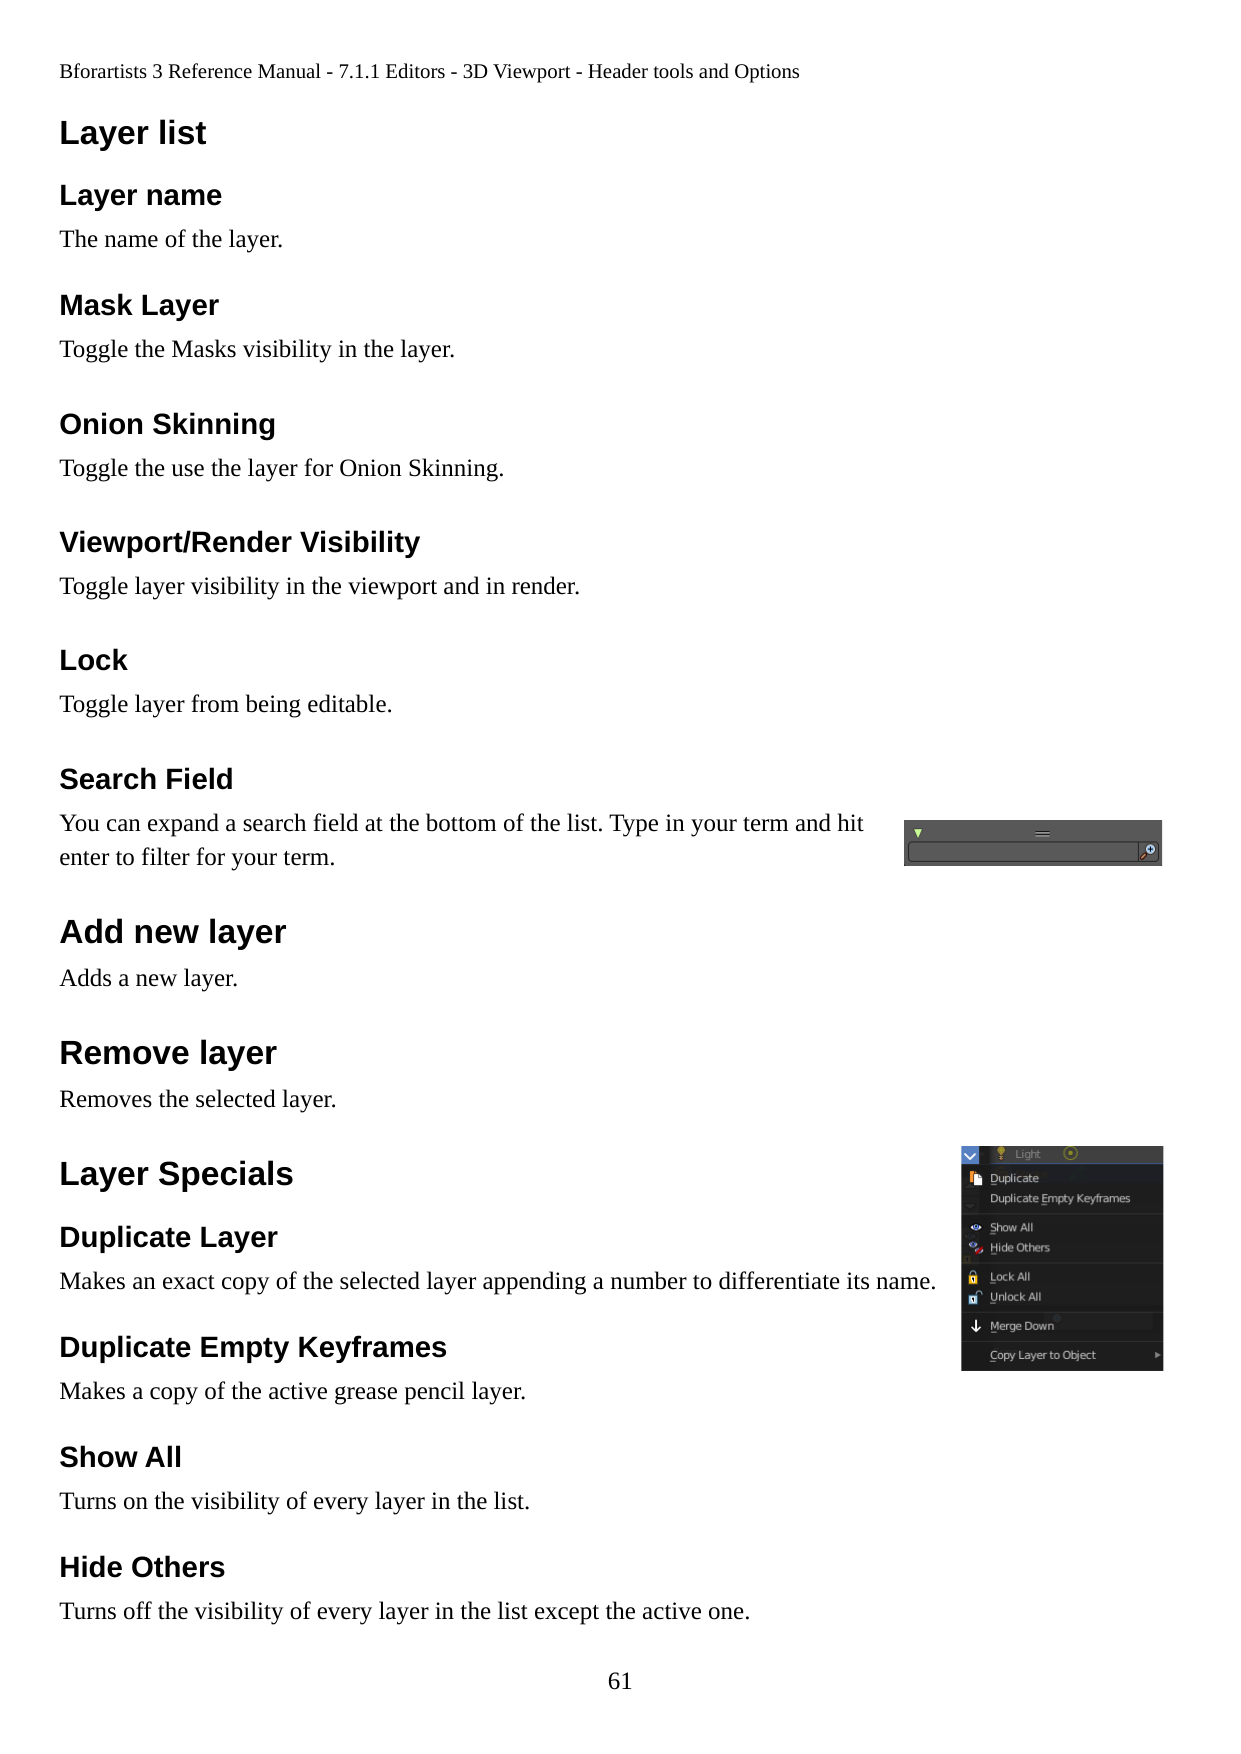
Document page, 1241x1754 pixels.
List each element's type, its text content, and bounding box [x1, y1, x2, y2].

subtitle Viewport/Render Visibility [59, 525, 1181, 559]
text You can expand a search field at the bottom of the list. Type in your term and hit enter to filter for your term. [59, 808, 1181, 871]
subtitle [1164, 1154, 1181, 1193]
subtitle Layer Specials [59, 1154, 961, 1193]
subtitle Lock [59, 643, 1181, 677]
subtitle Onion Skinning [59, 407, 1181, 440]
text Makes an exact copy of the selected layer appending a number to differentiate its name. [59, 1266, 961, 1295]
subtitle Duplicate Layer [59, 1220, 961, 1254]
subtitle Layer list [59, 113, 1181, 151]
subtitle Duplicate Empty Keyframes [59, 1330, 961, 1364]
text Turns off the visibility of every layer in the list except the active one. [59, 1596, 1181, 1625]
subtitle [1164, 1330, 1181, 1364]
text Removes the selected layer. [59, 1084, 1181, 1113]
subtitle [1164, 1220, 1181, 1254]
text Toggle the Masks visibility in the layer. [59, 334, 1181, 363]
text Adds a new layer. [59, 963, 1181, 992]
subtitle Search Field [59, 762, 1181, 795]
text Makes a copy of the active grease pencil layer. [59, 1376, 1181, 1405]
subtitle Layer name [59, 178, 1181, 212]
subtitle Show All [59, 1440, 1181, 1473]
subtitle Remove layer [59, 1033, 1181, 1072]
subtitle Add new layer [59, 912, 1181, 951]
subtitle Mask Layer [59, 288, 1181, 322]
subtitle Hide Others [59, 1550, 1181, 1583]
picture [904, 820, 1163, 866]
text The name of the layer. [59, 224, 1181, 253]
picture [961, 1146, 1164, 1371]
text Toggle layer visibility in the viewport and in render. [59, 571, 1181, 600]
text Toggle the use the layer for Onion Skinning. [59, 453, 1181, 482]
text Toggle layer from being editable. [59, 689, 1181, 718]
text Turns on the visibility of every layer in the list. [59, 1486, 1181, 1515]
